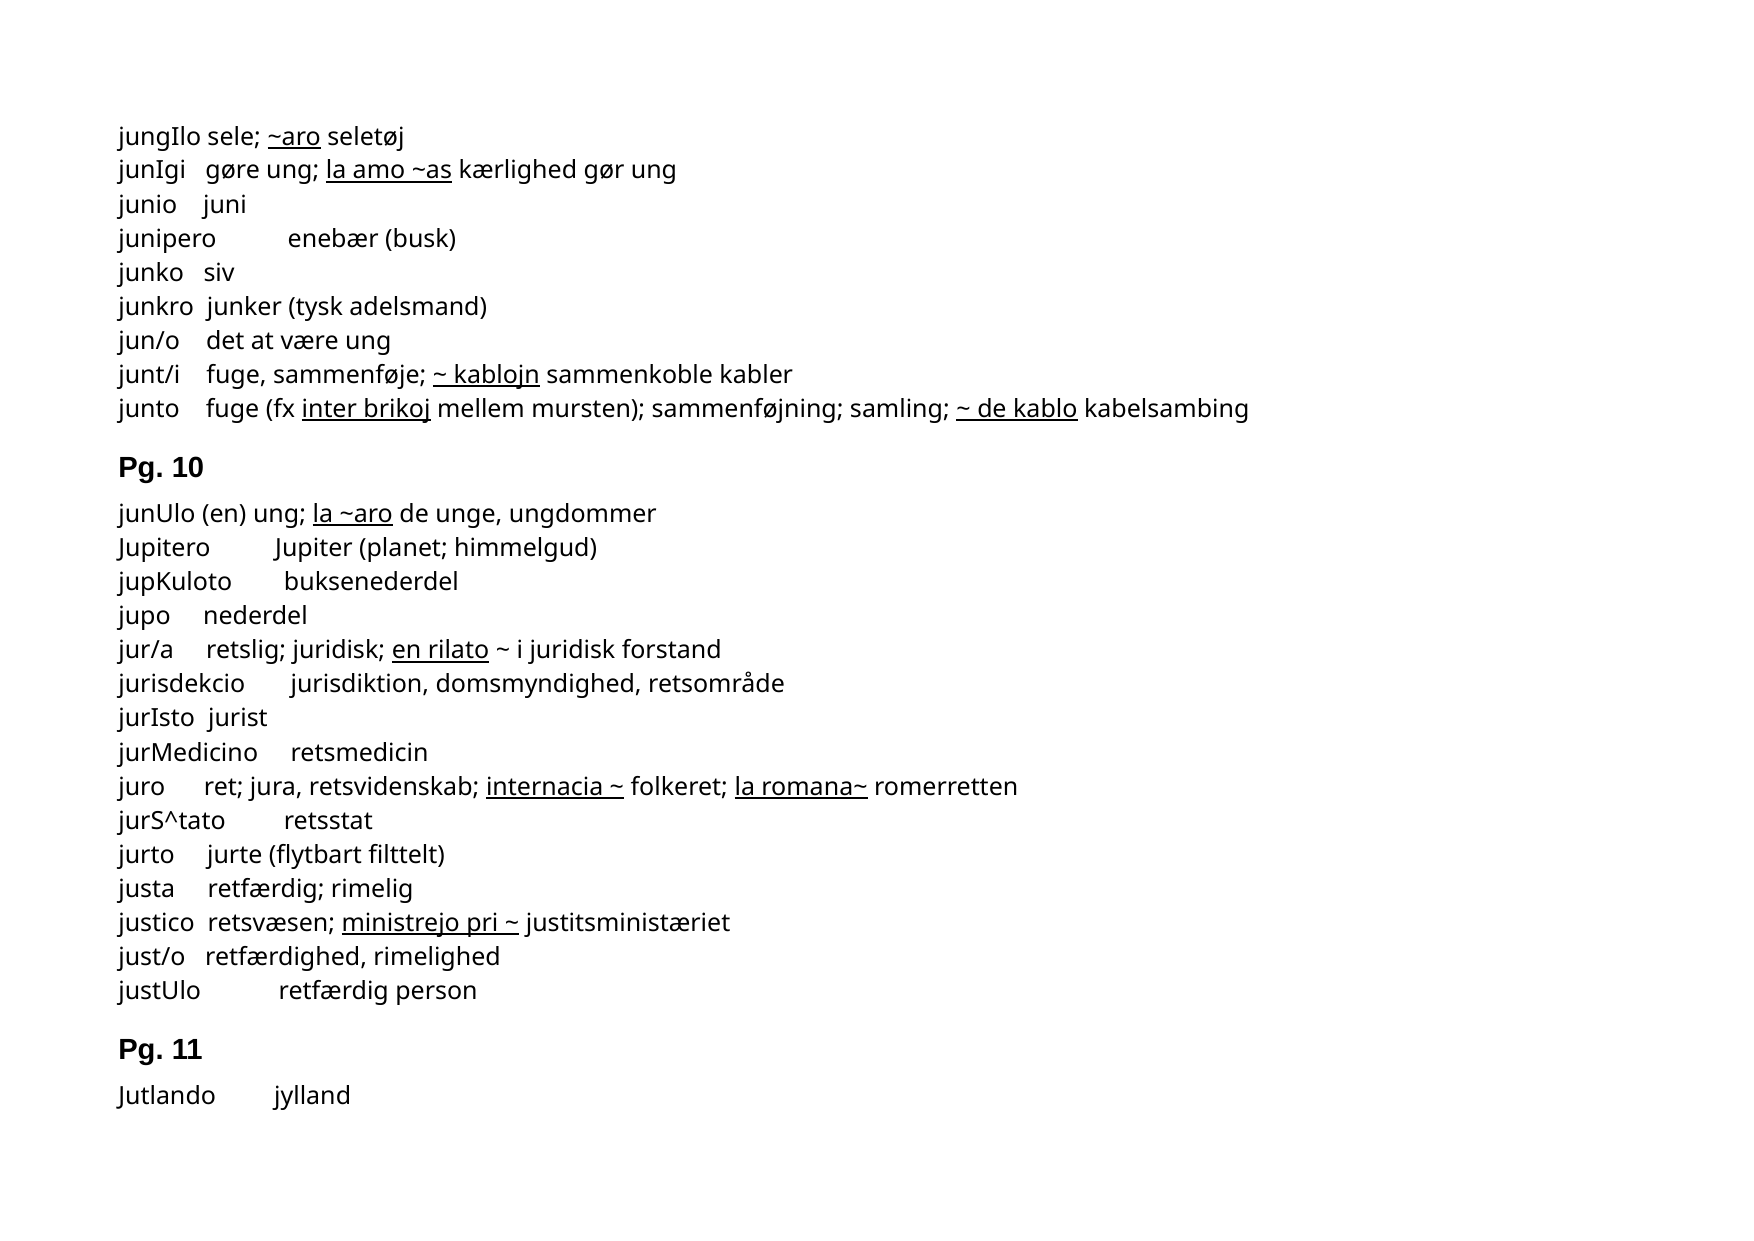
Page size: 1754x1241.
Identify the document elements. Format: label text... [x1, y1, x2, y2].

text justico retsvæsen; ministrejo pri ~ justitsministæriet [118, 904, 1636, 938]
text justa retfærdig; rimelig [118, 870, 1636, 904]
text Jutlando jylland [118, 1078, 1636, 1112]
text jurS^tato retsstat [118, 802, 1636, 836]
text just/o retfærdighed, rimelighed [118, 938, 1636, 973]
text jun/o det at være ung [118, 322, 1636, 357]
text justUlo retfærdig person [118, 973, 1636, 1007]
text jungIlo sele; ~aro seletøj [118, 118, 1636, 152]
subtitle Pg. 11 [118, 1032, 1636, 1065]
text junto fuge (fx inter brikoj mellem mursten); sammenføjning; samling; ~ de kablo kabelsambing [118, 391, 1636, 425]
text jupo nederdel [118, 598, 1636, 632]
text junio juni [118, 186, 1636, 220]
text junipero enebær (busk) [118, 220, 1636, 254]
text juro ret; jura, retsvidenskab; internacia ~ folkeret; la romana~ romerretten [118, 768, 1636, 802]
text junkro junker (tysk adelsmand) [118, 288, 1636, 322]
subtitle Pg. 10 [118, 450, 1636, 483]
text jur/a retslig; juridisk; en rilato ~ i juridisk forstand [118, 632, 1636, 666]
text junUlo (en) ung; la ~aro de unge, ungdommer [118, 496, 1636, 530]
text Jupitero Jupiter (planet; himmelgud) [118, 530, 1636, 564]
text junko siv [118, 254, 1636, 288]
text junIgi gøre ung; la amo ~as kærlighed gør ung [118, 152, 1636, 186]
text jurto jurte (flytbart filttelt) [118, 836, 1636, 870]
text jurMedicino retsmedicin [118, 734, 1636, 768]
text jurIsto jurist [118, 700, 1636, 734]
text junt/i fuge, sammenføje; ~ kablojn sammenkoble kabler [118, 357, 1636, 391]
text jupKuloto buksenederdel [118, 564, 1636, 598]
text jurisdekcio jurisdiktion, domsmyndighed, retsområde [118, 666, 1636, 700]
